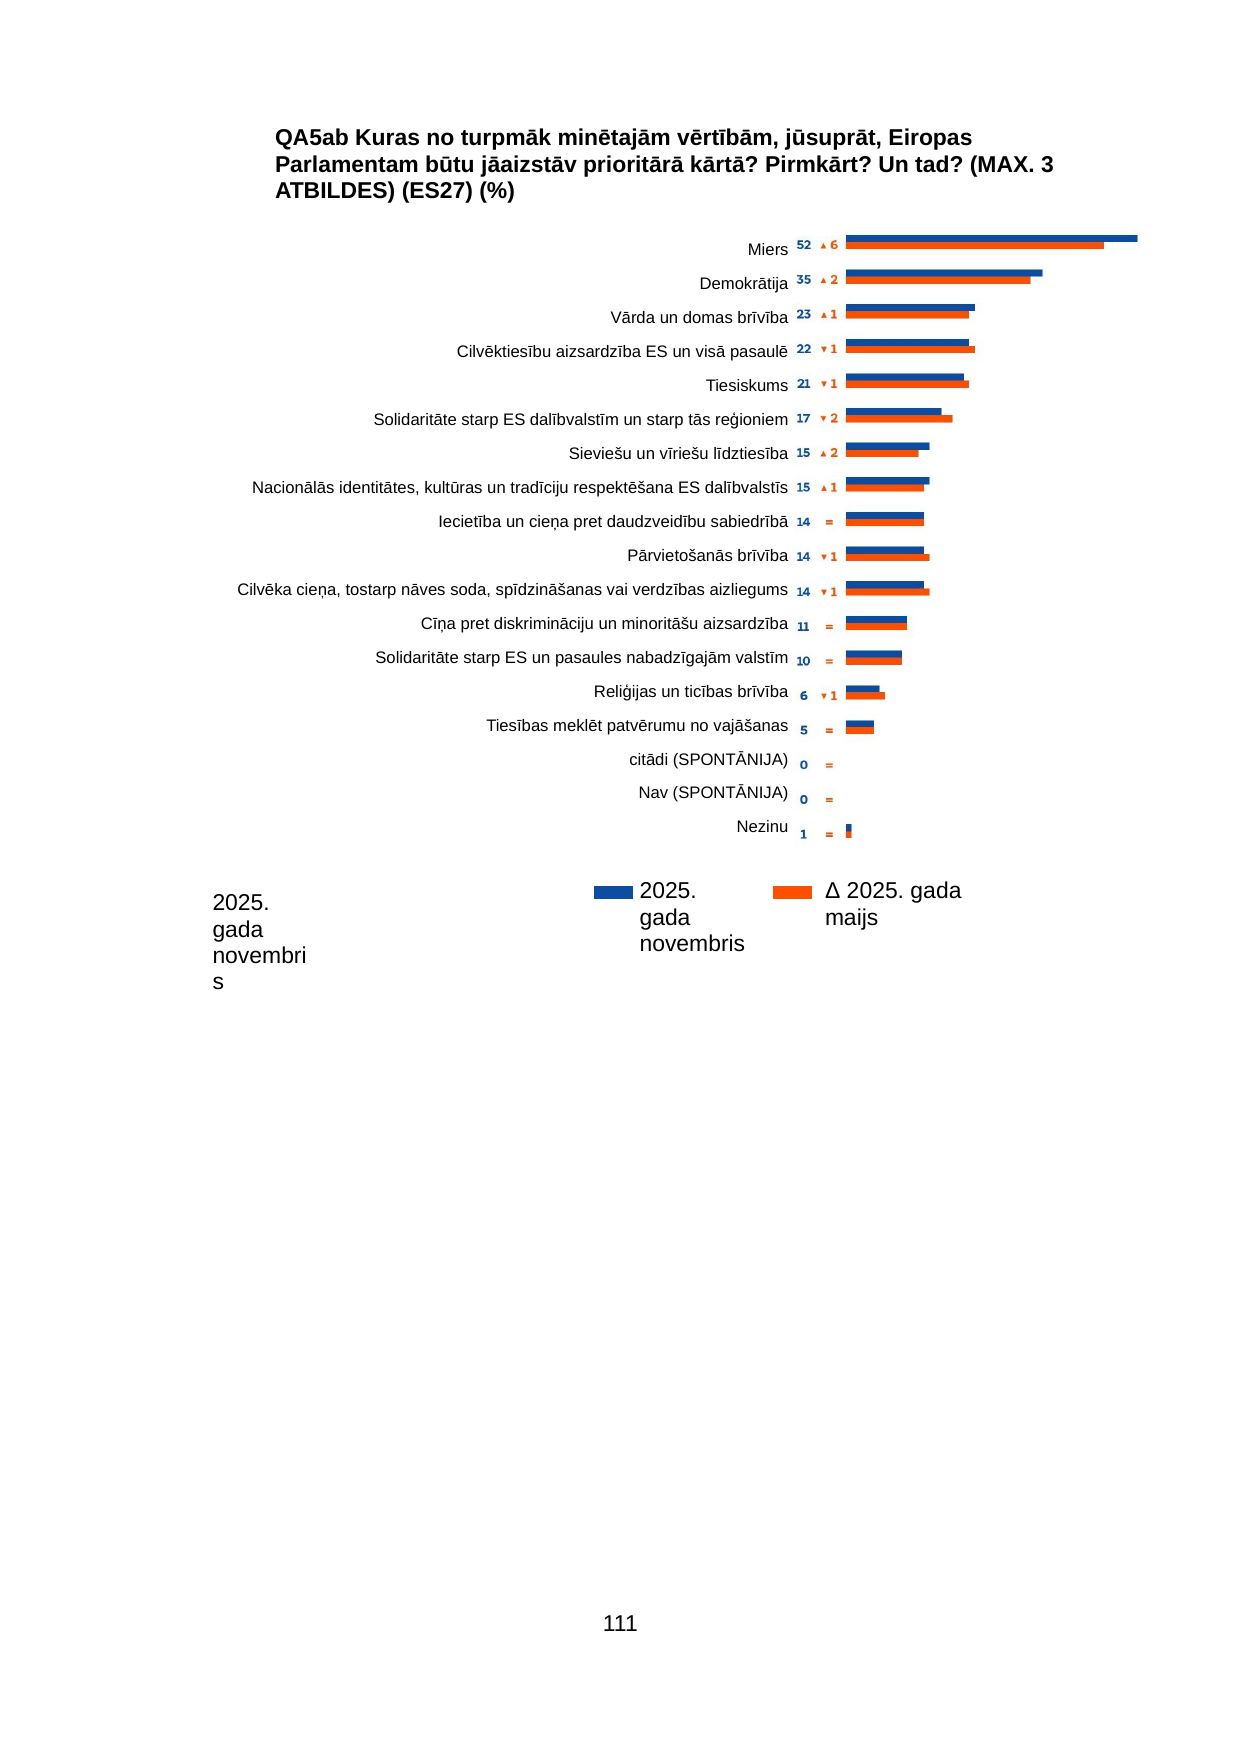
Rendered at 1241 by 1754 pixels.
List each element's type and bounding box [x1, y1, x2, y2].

picture [655, 884, 662, 897]
picture [791, 228, 1142, 849]
picture [589, 882, 813, 903]
